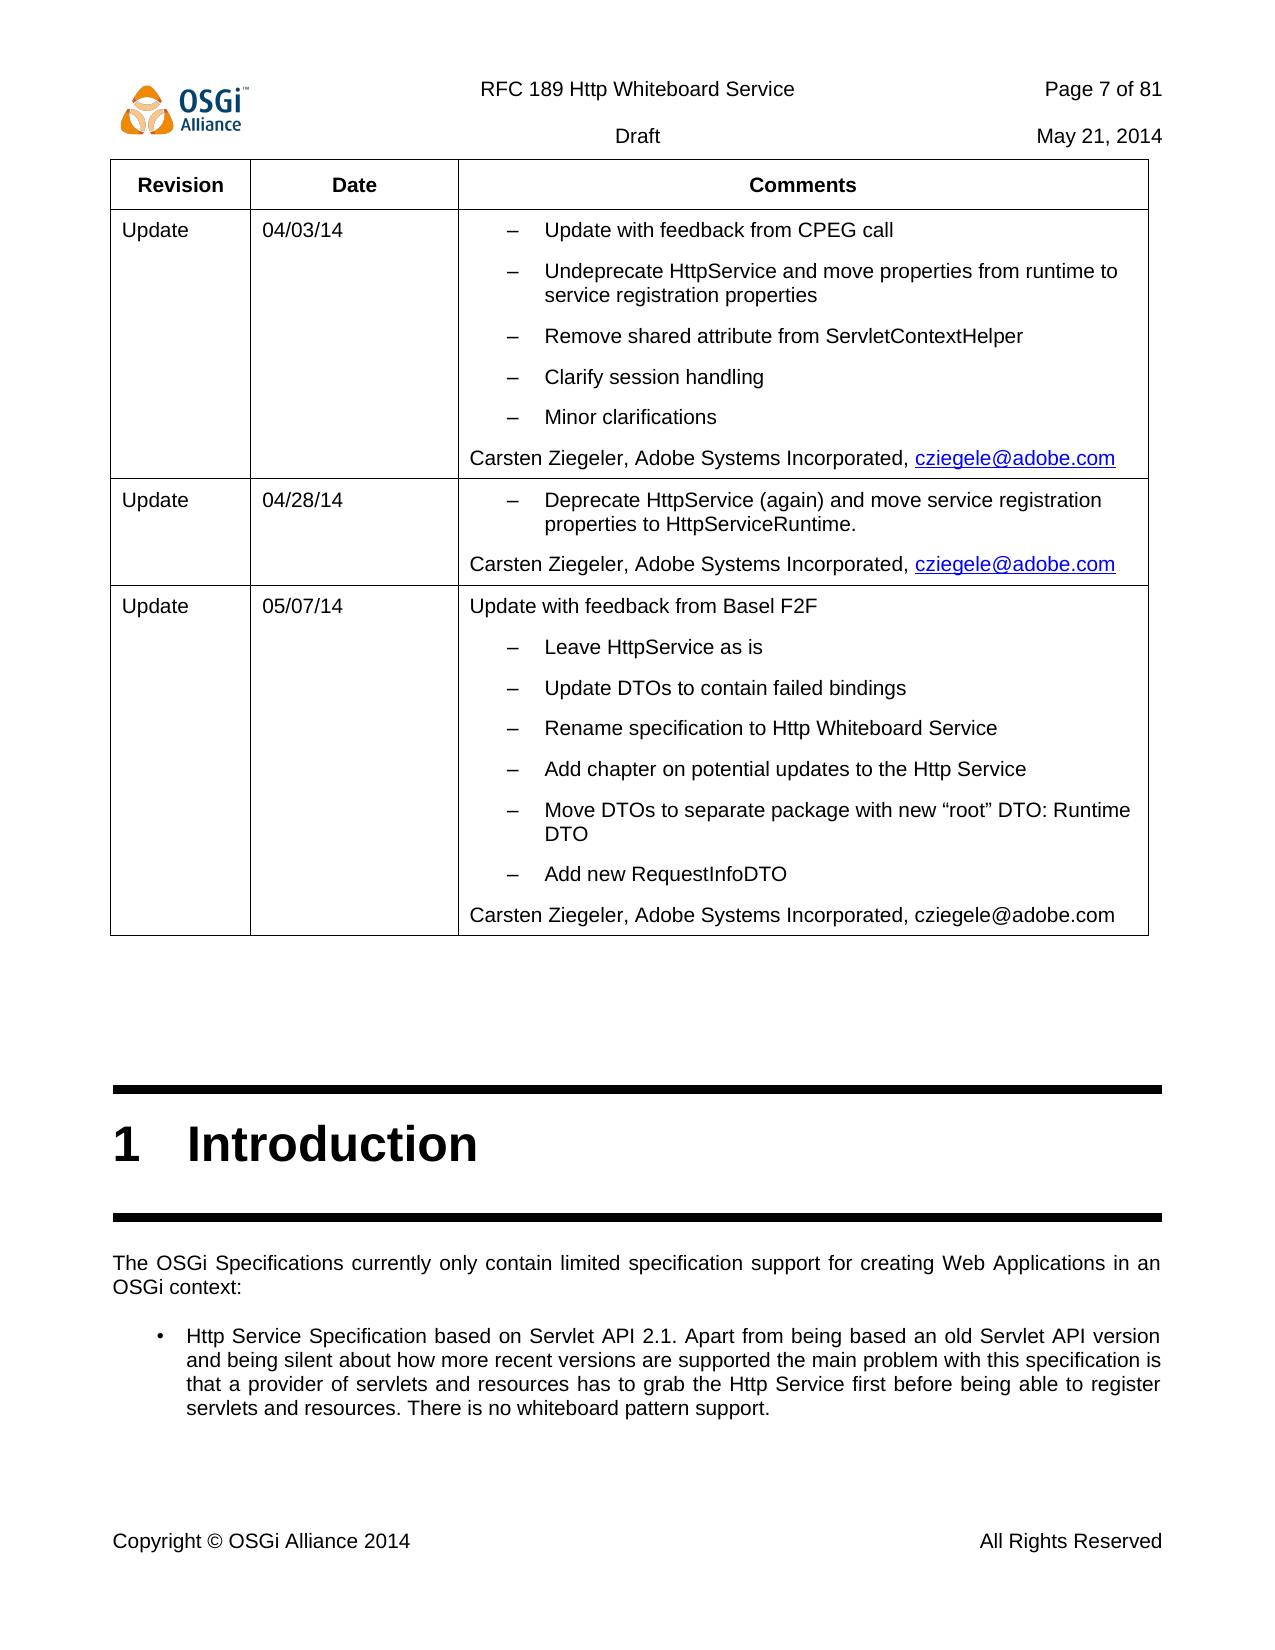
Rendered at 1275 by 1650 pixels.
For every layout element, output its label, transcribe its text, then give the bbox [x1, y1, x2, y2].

table_cell 07.05.14 [251, 586, 458, 935]
table_cell Update [111, 210, 250, 478]
list Http Service Specification based on Servlet API 2.1. Apart from being based an old Servlet API version and being silent about how more recent versions are supported the main problem with this specification is that a provider of servlets and resources has to grab the Http Service first before being able to register servlets and resources. There is no whiteboard pattern support. [157, 1324, 1162, 1420]
table_cell Update [111, 479, 250, 584]
picture [113, 78, 257, 142]
table_header Revision [111, 160, 250, 209]
table_header Comments [459, 160, 1148, 209]
table_cell Update [111, 586, 250, 935]
table_cell Deprecate HttpService (again) and move service registration properties to HttpServiceRuntime. Carsten Ziegeler, Adobe Systems Incorporated, cziegele@adobe.com [459, 479, 1148, 584]
subtitle Introduction [112, 1086, 1162, 1222]
table_header Date [251, 160, 458, 209]
table_cell 28.04.14 [251, 479, 458, 584]
text The OSGi Specifications currently only contain limited specification support for creating Web Applications in an OSGi context: [112, 1251, 1162, 1299]
table_cell 03.04.14 [251, 210, 458, 478]
table_cell Update with feedback from CPEG call Undeprecate HttpService and move properties from runtime to service registration properties Remove shared attribute from ServletContextHelper Clarify session handling Minor clarifications Carsten Ziegeler, Adobe Systems Incorporated, cziegele@adobe.com [459, 210, 1148, 478]
table_cell Update with feedback from Basel F2F Leave HttpService as is Update DTOs to contain failed bindings Rename specification to Http Whiteboard Service Add chapter on potential updates to the Http Service Move DTOs to separate package with new “root” DTO: Runtime DTO Add new RequestInfoDTO Carsten Ziegeler, Adobe Systems Incorporated, cziegele@adobe.com [459, 586, 1148, 935]
